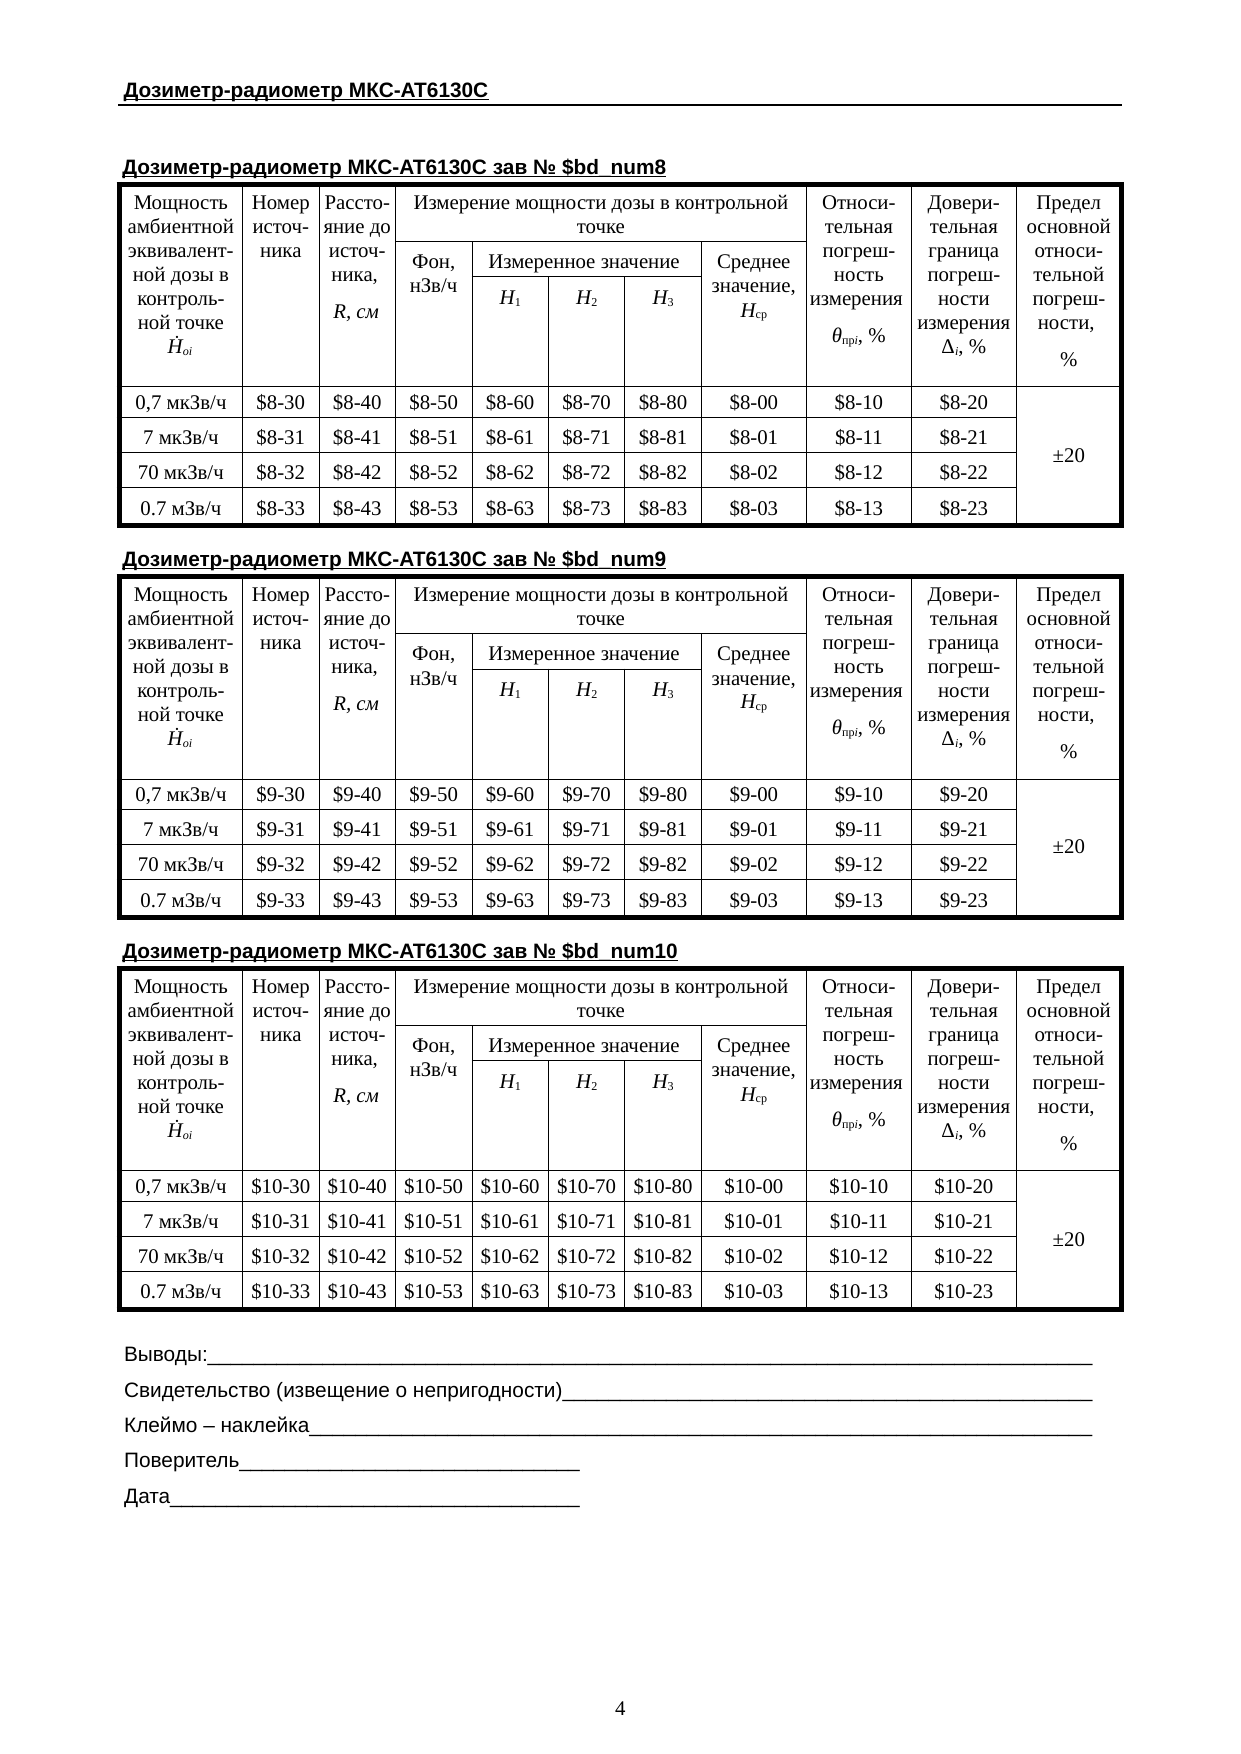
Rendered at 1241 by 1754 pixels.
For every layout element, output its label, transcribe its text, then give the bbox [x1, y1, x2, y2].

table_cell 7 мкЗв/ч [122, 418, 242, 452]
table_cell $10-81 [625, 1202, 701, 1236]
table_cell $10-10 [807, 1171, 911, 1201]
table_cell ±20 [1017, 387, 1119, 523]
table_cell $9-40 [320, 780, 395, 809]
table_cell Измеренное значение [473, 242, 701, 276]
table_cell 0.7 мЗв/ч [122, 488, 242, 523]
table_cell $9-82 [625, 845, 701, 879]
table_cell $10-61 [473, 1202, 548, 1236]
table_cell H2 [549, 277, 624, 386]
table_cell $9-52 [396, 845, 472, 879]
table_header Дозиметр-радиометр МКС-AT6130C зав № $bd_num8 [119, 136, 1121, 182]
table_cell $10-20 [912, 1171, 1016, 1201]
table_cell $10-13 [807, 1272, 911, 1307]
table_cell $10-03 [702, 1272, 806, 1307]
table_cell 0.7 мЗв/ч [122, 1272, 242, 1307]
table_cell Измеренное значение [473, 1026, 701, 1060]
table_cell Рассто-яние до источ-ника, R, см [320, 579, 395, 778]
table_cell $8-20 [912, 387, 1016, 417]
table_cell Относи-тельная погреш-ность измерения θпрi, % [807, 187, 911, 386]
table_cell $10-62 [473, 1237, 548, 1271]
table_cell $8-03 [702, 488, 806, 523]
table_cell $8-33 [243, 488, 319, 523]
table_cell $9-33 [243, 880, 319, 914]
table_cell $8-41 [320, 418, 395, 452]
table_cell $8-72 [549, 453, 624, 487]
table_cell $8-51 [396, 418, 472, 452]
table_cell Фон, нЗв/ч [396, 1026, 472, 1170]
table_cell Довери-тельная граница погреш-ности измерения Δi, % [912, 971, 1016, 1170]
table_cell $10-00 [702, 1171, 806, 1201]
table_cell $8-22 [912, 453, 1016, 487]
table_cell $8-73 [549, 488, 624, 523]
table_cell Фон, нЗв/ч [396, 242, 472, 386]
table_cell 70 мкЗв/ч [122, 845, 242, 879]
table_cell $10-70 [549, 1171, 624, 1201]
table_cell $8-53 [396, 488, 472, 523]
table_cell Относи-тельная погреш-ность измерения θпрi, % [807, 971, 911, 1170]
table_cell Номер источ-ника [243, 579, 319, 778]
table_cell $8-42 [320, 453, 395, 487]
table_cell $9-83 [625, 880, 701, 914]
table_cell $8-12 [807, 453, 911, 487]
table_cell $9-81 [625, 810, 701, 844]
table_cell $8-50 [396, 387, 472, 417]
table_cell 0,7 мкЗв/ч [122, 780, 242, 809]
table_cell $9-30 [243, 780, 319, 809]
table_cell Мощность амбиентной эквивалент-ной дозы в контроль-ной точке Ḣoi [122, 579, 242, 778]
table_cell $9-51 [396, 810, 472, 844]
table_cell $8-40 [320, 387, 395, 417]
table_cell Фон, нЗв/ч [396, 634, 472, 778]
table_cell Измерение мощности дозы в контрольной точке [396, 971, 806, 1025]
table_cell Предел основной относи-тельной погреш-ности, % [1017, 971, 1119, 1170]
table_cell $10-30 [243, 1171, 319, 1201]
table_cell Мощность амбиентной эквивалент-ной дозы в контроль-ной точке Ḣoi [122, 187, 242, 386]
table_cell $10-31 [243, 1202, 319, 1236]
table_cell $8-60 [473, 387, 548, 417]
table_cell $8-81 [625, 418, 701, 452]
table_cell $9-50 [396, 780, 472, 809]
table_cell Довери-тельная граница погреш-ности измерения Δi, % [912, 579, 1016, 778]
table_cell $9-11 [807, 810, 911, 844]
table_cell Номер источ-ника [243, 971, 319, 1170]
table_cell H3 [625, 277, 701, 386]
table_header Дозиметр-радиометр МКС-AT6130C зав № $bd_num10 [119, 920, 1121, 966]
table_cell $9-61 [473, 810, 548, 844]
table_cell 70 мкЗв/ч [122, 453, 242, 487]
table_cell $10-12 [807, 1237, 911, 1271]
table_cell 0,7 мкЗв/ч [122, 387, 242, 417]
table_cell $9-32 [243, 845, 319, 879]
table_cell Довери-тельная граница погреш-ности измерения Δi, % [912, 187, 1016, 386]
table_cell $10-73 [549, 1272, 624, 1307]
table_cell $10-83 [625, 1272, 701, 1307]
table_cell Предел основной относи-тельной погреш-ности, % [1017, 187, 1119, 386]
table_cell $8-70 [549, 387, 624, 417]
table_cell $9-70 [549, 780, 624, 809]
table_cell Измеренное значение [473, 634, 701, 668]
table_cell Поверитель [118, 1443, 1122, 1478]
table_cell $10-41 [320, 1202, 395, 1236]
table_cell $8-63 [473, 488, 548, 523]
table_cell Дата [118, 1478, 1122, 1513]
table_cell H2 [549, 670, 624, 778]
table_cell $8-21 [912, 418, 1016, 452]
table_cell $8-10 [807, 387, 911, 417]
table_cell $10-53 [396, 1272, 472, 1307]
table_cell $9-53 [396, 880, 472, 914]
table_cell $9-13 [807, 880, 911, 914]
table_cell $8-01 [702, 418, 806, 452]
table_cell $10-01 [702, 1202, 806, 1236]
table_cell $10-23 [912, 1272, 1016, 1307]
table_cell $10-71 [549, 1202, 624, 1236]
table_cell Свидетельство (извещение о непригодности) [118, 1372, 1122, 1407]
table_cell $8-11 [807, 418, 911, 452]
table_cell $10-50 [396, 1171, 472, 1201]
table_cell $10-51 [396, 1202, 472, 1236]
table_cell $10-72 [549, 1237, 624, 1271]
table_cell Относи-тельная погреш-ность измерения θпрi, % [807, 579, 911, 778]
table_cell Среднее значение, Hср [702, 1026, 806, 1170]
table_cell $8-00 [702, 387, 806, 417]
table_cell $9-72 [549, 845, 624, 879]
table_cell Предел основной относи-тельной погреш-ности, % [1017, 579, 1119, 778]
table_cell Среднее значение, Hср [702, 634, 806, 778]
table_cell ±20 [1017, 1171, 1119, 1307]
table_cell Рассто-яние до источ-ника, R, см [320, 971, 395, 1170]
table_cell $8-43 [320, 488, 395, 523]
table_cell H3 [625, 1061, 701, 1170]
table_cell $8-31 [243, 418, 319, 452]
table_cell $9-02 [702, 845, 806, 879]
table_cell $9-43 [320, 880, 395, 914]
table_cell $8-82 [625, 453, 701, 487]
table_cell 70 мкЗв/ч [122, 1237, 242, 1271]
table_cell Номер источ-ника [243, 187, 319, 386]
table_cell $9-23 [912, 880, 1016, 914]
table_cell $9-41 [320, 810, 395, 844]
table_cell $9-60 [473, 780, 548, 809]
table_cell H1 [473, 1061, 548, 1170]
table_cell $10-21 [912, 1202, 1016, 1236]
table_header Дозиметр-радиометр МКС-AT6130C зав № $bd_num9 [119, 528, 1121, 574]
table_cell $9-12 [807, 845, 911, 879]
table_cell $10-82 [625, 1237, 701, 1271]
table_cell $8-52 [396, 453, 472, 487]
table_header Выводы: [118, 1336, 1122, 1372]
table_cell ±20 [1017, 780, 1119, 914]
table_cell $10-33 [243, 1272, 319, 1307]
table_cell $9-20 [912, 780, 1016, 809]
table_cell $8-13 [807, 488, 911, 523]
table_cell $9-10 [807, 780, 911, 809]
table_cell 0,7 мкЗв/ч [122, 1171, 242, 1201]
table_cell H1 [473, 277, 548, 386]
table_cell $10-63 [473, 1272, 548, 1307]
table_cell $9-03 [702, 880, 806, 914]
table_cell $8-61 [473, 418, 548, 452]
table_cell $9-63 [473, 880, 548, 914]
table_cell Измерение мощности дозы в контрольной точке [396, 187, 806, 241]
table_cell Мощность амбиентной эквивалент-ной дозы в контроль-ной точке Ḣoi [122, 971, 242, 1170]
table_cell 7 мкЗв/ч [122, 1202, 242, 1236]
table_cell Рассто-яние до источ-ника, R, см [320, 187, 395, 386]
table_cell $10-32 [243, 1237, 319, 1271]
table_cell Измерение мощности дозы в контрольной точке [396, 579, 806, 633]
table_cell $10-11 [807, 1202, 911, 1236]
table_cell $10-52 [396, 1237, 472, 1271]
table_cell $9-71 [549, 810, 624, 844]
table_cell $10-43 [320, 1272, 395, 1307]
table_cell $10-40 [320, 1171, 395, 1201]
table_cell $9-01 [702, 810, 806, 844]
table_cell $10-22 [912, 1237, 1016, 1271]
table_cell $8-30 [243, 387, 319, 417]
table_cell $9-42 [320, 845, 395, 879]
table_cell $9-31 [243, 810, 319, 844]
table_cell $8-80 [625, 387, 701, 417]
table_cell H2 [549, 1061, 624, 1170]
table_cell $9-73 [549, 880, 624, 914]
table_cell $9-62 [473, 845, 548, 879]
table_cell $9-21 [912, 810, 1016, 844]
table_cell $9-80 [625, 780, 701, 809]
table_cell $8-83 [625, 488, 701, 523]
table_cell H3 [625, 670, 701, 778]
table_cell $10-02 [702, 1237, 806, 1271]
table_cell Среднее значение, Hср [702, 242, 806, 386]
table_cell Клеймо – наклейка [118, 1407, 1122, 1442]
table_cell $8-32 [243, 453, 319, 487]
table_cell $10-80 [625, 1171, 701, 1201]
table_cell H1 [473, 670, 548, 778]
table_cell $8-02 [702, 453, 806, 487]
table_cell 7 мкЗв/ч [122, 810, 242, 844]
table_cell $8-23 [912, 488, 1016, 523]
table_cell $10-60 [473, 1171, 548, 1201]
table_cell $10-42 [320, 1237, 395, 1271]
table_cell $9-00 [702, 780, 806, 809]
table_cell 0.7 мЗв/ч [122, 880, 242, 914]
table_cell $8-62 [473, 453, 548, 487]
table_cell $8-71 [549, 418, 624, 452]
table_cell $9-22 [912, 845, 1016, 879]
